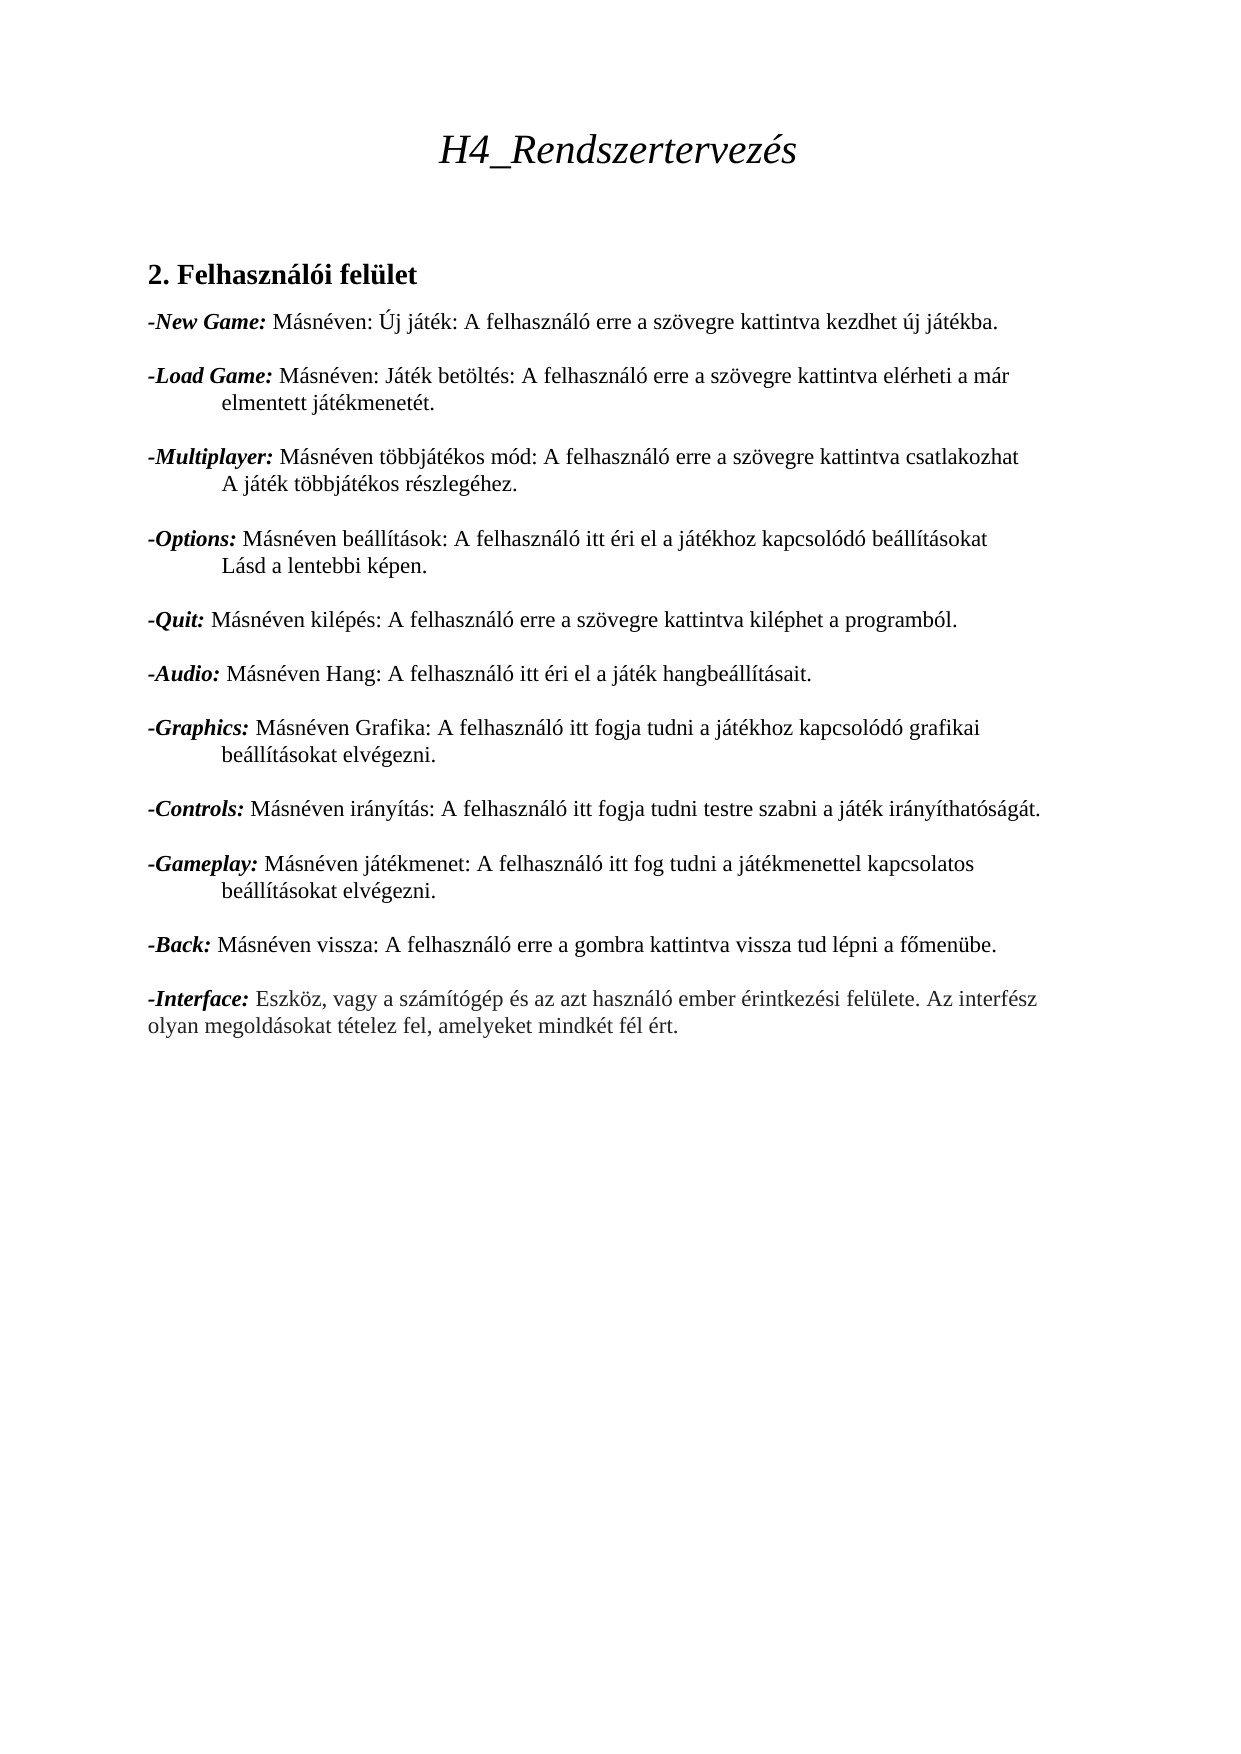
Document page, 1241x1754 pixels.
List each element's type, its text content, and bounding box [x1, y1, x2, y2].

text -Gameplay: Másnéven játékmenet: A felhasználó itt fog tudni a játékmenettel kapcsolatos [148, 850, 1092, 876]
text -Options: Másnéven beállítások: A felhasználó itt éri el a játékhoz kapcsolódó beállításokat [148, 525, 1092, 551]
text -Load Game: Másnéven: Játék betöltés: A felhasználó erre a szövegre kattintva elérheti a már [148, 362, 1092, 388]
text A játék többjátékos részlegéhez. [148, 471, 1092, 497]
text beállításokat elvégezni. [148, 741, 1092, 768]
text H4_Rendszertervezés [148, 125, 1092, 173]
text elmentett játékmenetét. [148, 389, 1092, 416]
text -Multiplayer: Másnéven többjátékos mód: A felhasználó erre a szövegre kattintva csatlakozhat [148, 443, 1092, 470]
text beállításokat elvégezni. [148, 877, 1092, 903]
text -Audio: Másnéven Hang: A felhasználó itt éri el a játék hangbeállításait. [148, 660, 1092, 686]
text -Controls: Másnéven irányítás: A felhasználó itt fogja tudni testre szabni a játék irányíthatóságát. [148, 796, 1092, 822]
text 2. Felhasználói felület [148, 257, 1092, 290]
text -Back: Másnéven vissza: A felhasználó erre a gombra kattintva vissza tud lépni a főmenübe. [148, 931, 1092, 957]
text -Graphics: Másnéven Grafika: A felhasználó itt fogja tudni a játékhoz kapcsolódó grafikai [148, 714, 1092, 741]
text -Quit: Másnéven kilépés: A felhasználó erre a szövegre kattintva kiléphet a programból. [148, 606, 1092, 632]
text -New Game: Másnéven: Új játék: A felhasználó erre a szövegre kattintva kezdhet új játékba. [148, 308, 1092, 334]
text -Interface: Eszköz, vagy a számítógép és az azt használó ember érintkezési felülete. Az interfész olyan megoldásokat tételez fel, amelyeket mindkét fél ért. [148, 985, 1092, 1038]
text Lásd a lentebbi képen. [148, 552, 1092, 578]
